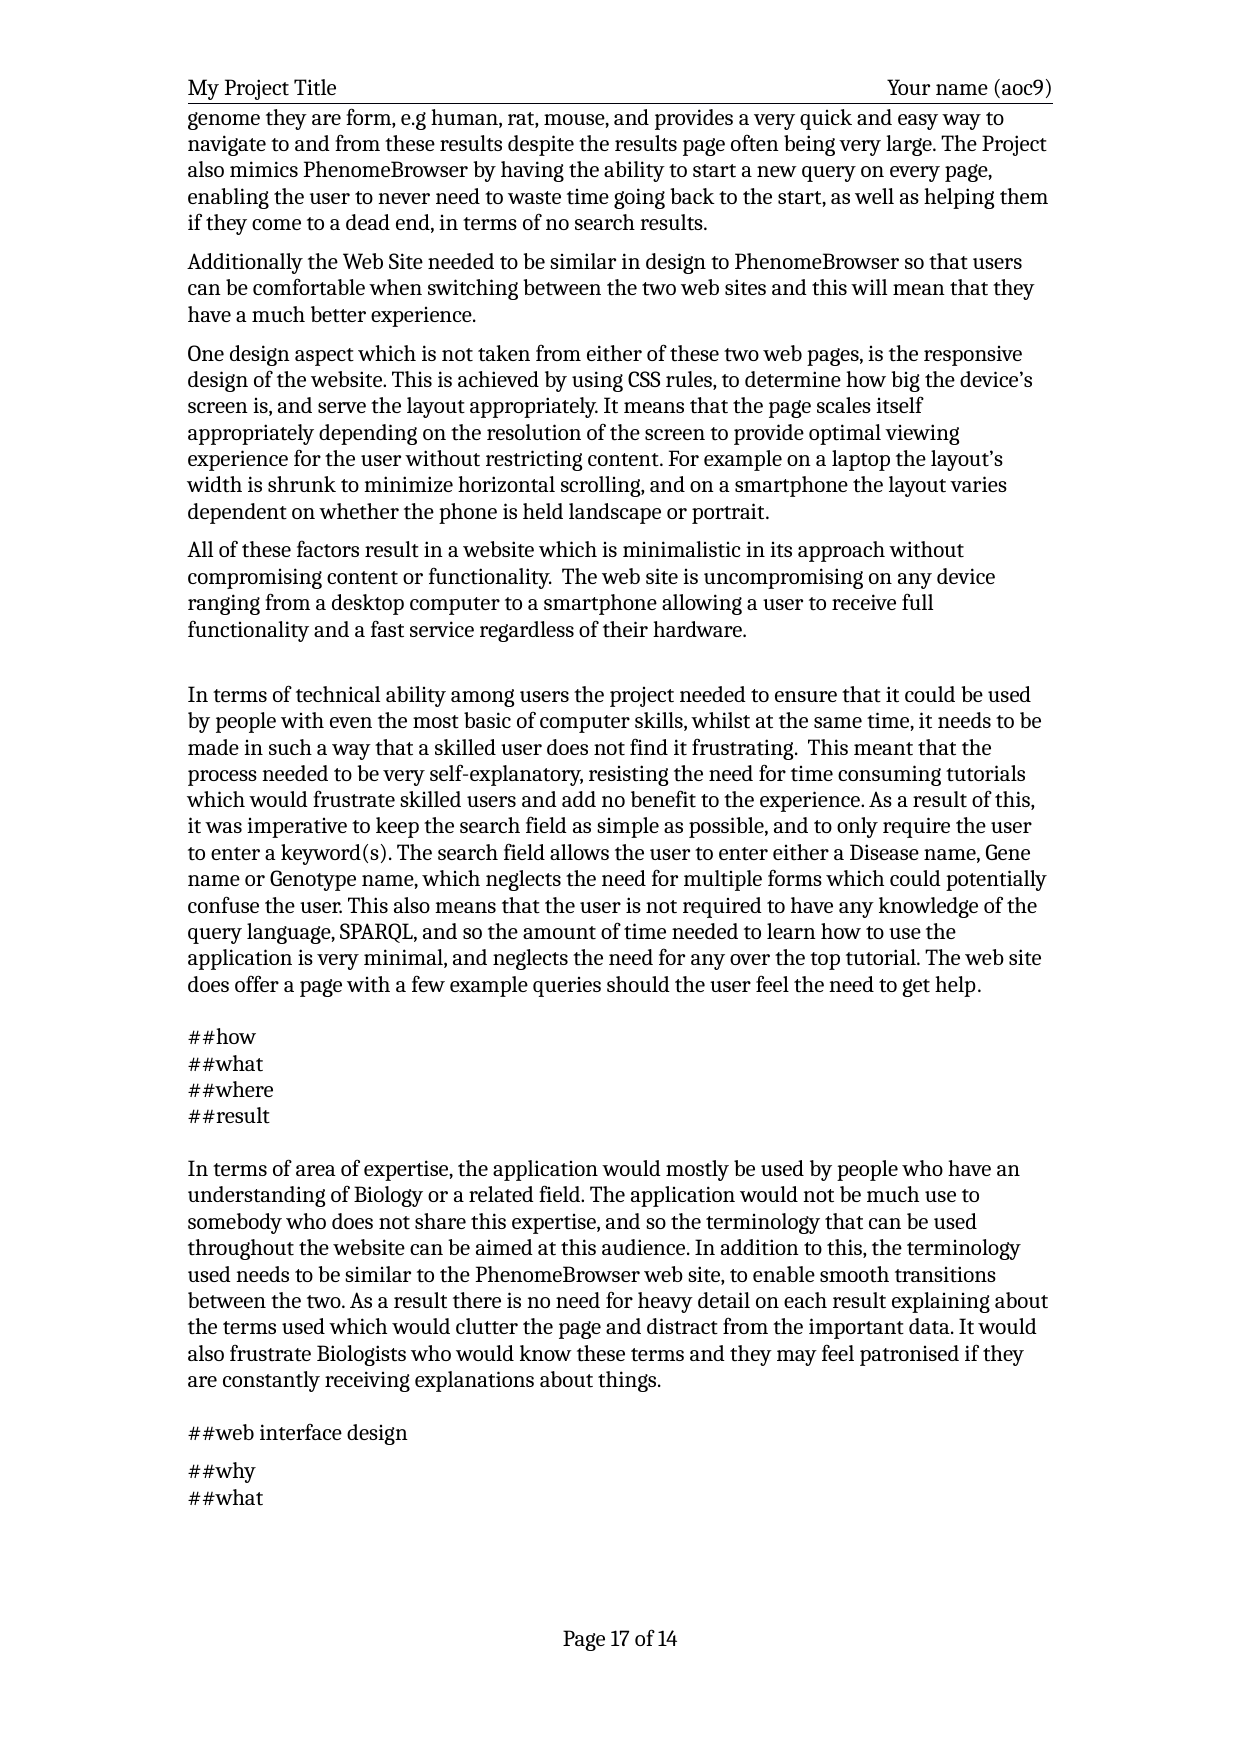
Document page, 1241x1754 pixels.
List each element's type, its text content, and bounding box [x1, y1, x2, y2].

text ##result [187, 1103, 1053, 1129]
text Additionally the Web Site needed to be similar in design to PhenomeBrowser so that users can be comfortable when switching between the two web sites and this will mean that they have a much better experience. [187, 249, 1053, 328]
text ##web interface design [187, 1419, 1053, 1446]
text ##where [187, 1077, 1053, 1103]
text In terms of area of expertise, the application would mostly be used by people who have an understanding of Biology or a related field. The application would not be much use to somebody who does not share this expertise, and so the terminology that can be used throughout the website can be aimed at this audience. In addition to this, the terminology used needs to be similar to the PhenomeBrowser web site, to enable smooth transitions between the two. As a result there is no need for heavy detail on each result explaining about the terms used which would clutter the page and distract from the important data. It would also frustrate Biologists who would know these terms and they may feel patronised if they are constantly receiving explanations about things. [187, 1156, 1053, 1393]
text ##what [187, 1485, 1053, 1511]
text ##how [187, 1024, 1053, 1051]
text In terms of technical ability among users the project needed to ensure that it could be used by people with even the most basic of computer skills, whilst at the same time, it needs to be made in such a way that a skilled user does not find it frustrating. This meant that the process needed to be very self-explanatory, resisting the need for time consuming tutorials which would frustrate skilled users and add no benefit to the experience. As a result of this, it was imperative to keep the search field as simple as possible, and to only require the user to enter a keyword(s). The search field allows the user to enter either a Disease name, Gene name or Genotype name, which neglects the need for multiple forms which could potentially confuse the user. This also means that the user is not required to have any knowledge of the query language, SPARQL, and so the amount of time needed to learn how to use the application is very minimal, and neglects the need for any over the top tutorial. The web site does offer a page with a few example queries should the user feel the need to get help. [187, 682, 1053, 998]
text ##what [187, 1051, 1053, 1077]
text One design aspect which is not taken from either of these two web pages, is the responsive design of the website. This is achieved by using CSS rules, to determine how big the device’s screen is, and serve the layout appropriately. It means that the page scales itself appropriately depending on the resolution of the screen to provide optimal viewing experience for the user without restricting content. For example on a laptop the layout’s width is shrunk to minimize horizontal scrolling, and on a smartphone the layout varies dependent on whether the phone is held landscape or portrait. [187, 340, 1053, 525]
text genome they are form, e.g human, rat, mouse, and provides a very quick and easy way to navigate to and from these results despite the results page often being very large. The Project also mimics PhenomeBrowser by having the ability to start a new query on every page, enabling the user to never need to waste time going back to the start, as well as helping them if they come to a dead end, in terms of no search results. [187, 104, 1053, 236]
text All of these factors result in a website which is minimalistic in its approach without compromising content or functionality. The web site is uncompromising on any device ranging from a desktop computer to a smartphone allowing a user to receive full functionality and a fast service regardless of their hardware. [187, 537, 1053, 643]
text ##why [187, 1458, 1053, 1485]
